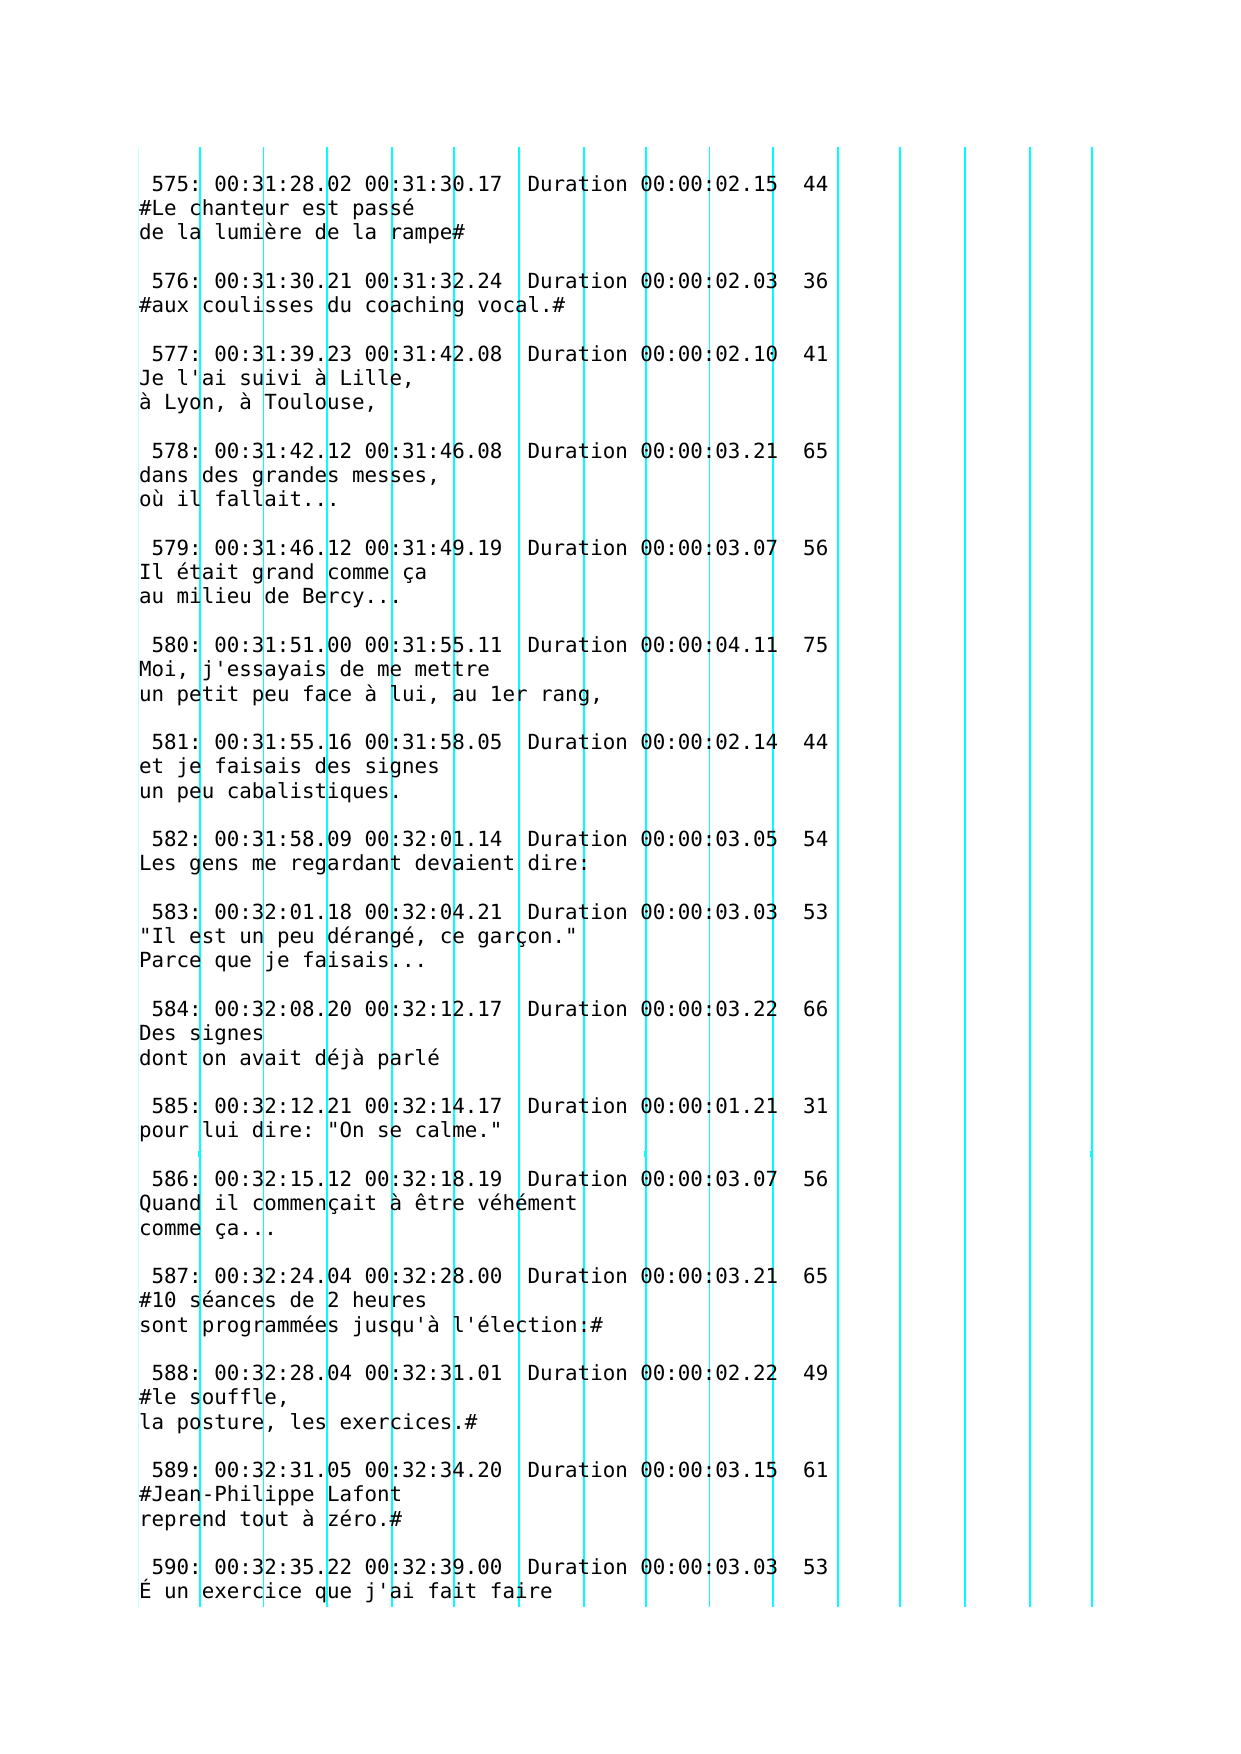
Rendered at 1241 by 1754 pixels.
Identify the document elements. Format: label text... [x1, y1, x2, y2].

text et je faisais des signes [139, 754, 1101, 779]
text Parce que je faisais... [139, 948, 1101, 973]
text 590: 00:32:35.22 00:32:39.00 Duration 00:00:03.03 53 [139, 1555, 1101, 1579]
text 582: 00:31:58.09 00:32:01.14 Duration 00:00:03.05 54 [139, 827, 1101, 851]
text comme ça... [139, 1216, 1101, 1240]
text au milieu de Bercy... [139, 584, 1101, 609]
text pour lui dire: "On se calme." [139, 1118, 1101, 1143]
text où il fallait... [139, 487, 1101, 512]
text Des signes [139, 1021, 1101, 1046]
text 575: 00:31:28.02 00:31:30.17 Duration 00:00:02.15 44 [139, 172, 1101, 196]
text 584: 00:32:08.20 00:32:12.17 Duration 00:00:03.22 66 [139, 997, 1101, 1021]
text reprend tout à zéro.# [139, 1507, 1101, 1531]
text "Il est un peu dérangé, ce garçon." [139, 924, 1101, 948]
text 576: 00:31:30.21 00:31:32.24 Duration 00:00:02.03 36 [139, 269, 1101, 293]
text Moi, j'essayais de me mettre [139, 657, 1101, 682]
text à Lyon, à Toulouse, [139, 390, 1101, 414]
text 581: 00:31:55.16 00:31:58.05 Duration 00:00:02.14 44 [139, 730, 1101, 754]
text 587: 00:32:24.04 00:32:28.00 Duration 00:00:03.21 65 [139, 1264, 1101, 1288]
text 588: 00:32:28.04 00:32:31.01 Duration 00:00:02.22 49 [139, 1361, 1101, 1385]
text #Jean-Philippe Lafont [139, 1482, 1101, 1507]
text Il était grand comme ça [139, 560, 1101, 584]
text #aux coulisses du coaching vocal.# [139, 293, 1101, 317]
text 589: 00:32:31.05 00:32:34.20 Duration 00:00:03.15 61 [139, 1458, 1101, 1482]
text dans des grandes messes, [139, 463, 1101, 487]
text 586: 00:32:15.12 00:32:18.19 Duration 00:00:03.07 56 [139, 1167, 1101, 1191]
text 580: 00:31:51.00 00:31:55.11 Duration 00:00:04.11 75 [139, 633, 1101, 657]
text 583: 00:32:01.18 00:32:04.21 Duration 00:00:03.03 53 [139, 900, 1101, 924]
text Je l'ai suivi à Lille, [139, 366, 1101, 390]
text Quand il commençait à être véhément [139, 1191, 1101, 1216]
text de la lumière de la rampe# [139, 220, 1101, 245]
text É un exercice que j'ai fait faire [139, 1579, 1101, 1604]
picture [138, 147, 1102, 1607]
text un petit peu face à lui, au 1er rang, [139, 682, 1101, 706]
text sont programmées jusqu'à l'élection:# [139, 1313, 1101, 1337]
text dont on avait déjà parlé [139, 1046, 1101, 1070]
text 578: 00:31:42.12 00:31:46.08 Duration 00:00:03.21 65 [139, 439, 1101, 463]
text #Le chanteur est passé [139, 196, 1101, 220]
text #10 séances de 2 heures [139, 1288, 1101, 1313]
text un peu cabalistiques. [139, 779, 1101, 803]
text la posture, les exercices.# [139, 1410, 1101, 1434]
text 585: 00:32:12.21 00:32:14.17 Duration 00:00:01.21 31 [139, 1094, 1101, 1118]
text #le souffle, [139, 1385, 1101, 1410]
text 577: 00:31:39.23 00:31:42.08 Duration 00:00:02.10 41 [139, 342, 1101, 366]
text Les gens me regardant devaient dire: [139, 851, 1101, 876]
text 579: 00:31:46.12 00:31:49.19 Duration 00:00:03.07 56 [139, 536, 1101, 560]
